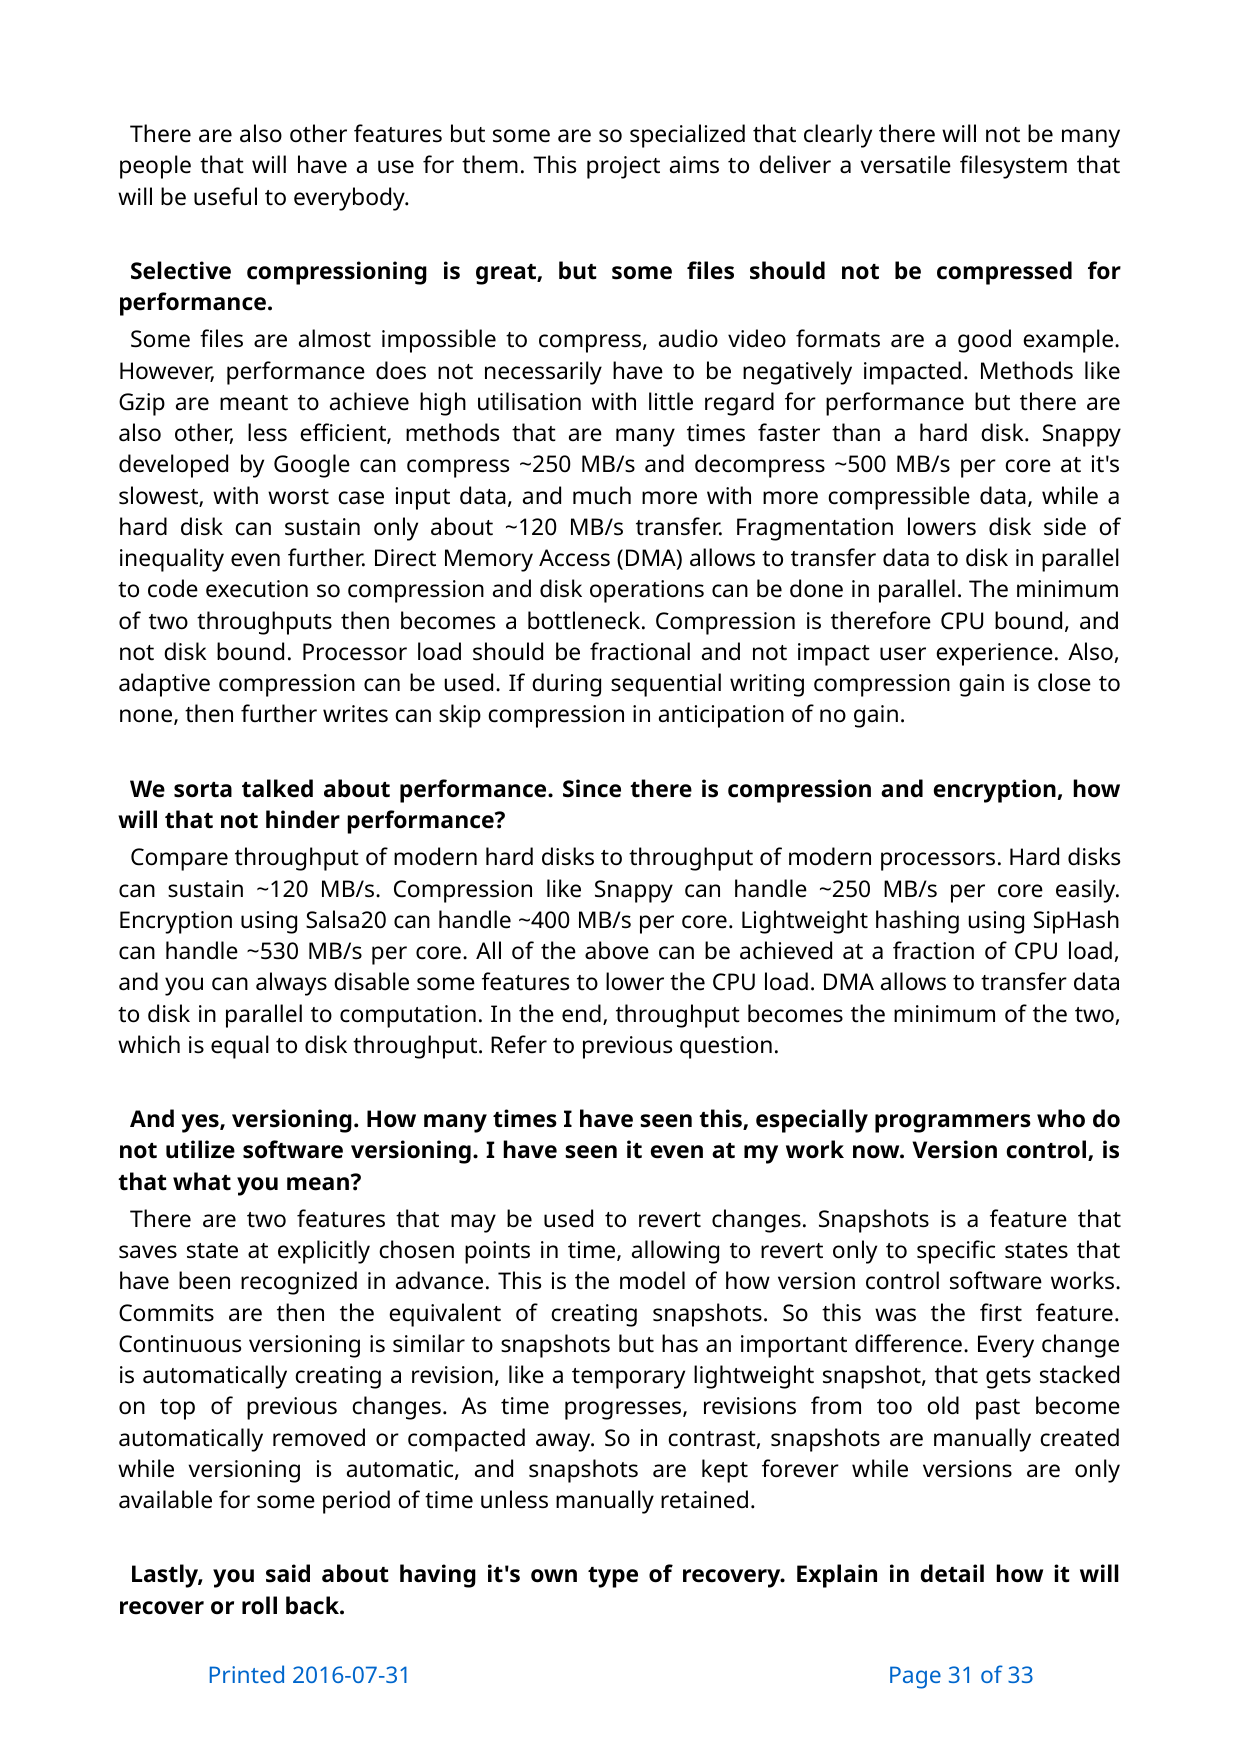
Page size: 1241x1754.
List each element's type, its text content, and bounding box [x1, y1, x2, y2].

text We sorta talked about performance. Since there is compression and encryption, how will that not hinder performance? [118, 773, 1122, 835]
text Compare throughput of modern hard disks to throughput of modern processors. Hard disks can sustain ~120 MB/s. Compression like Snappy can handle ~250 MB/s per core easily. Encryption using Salsa20 can handle ~400 MB/s per core. Lightweight hashing using SipHash can handle ~530 MB/s per core. All of the above can be achieved at a fraction of CPU load, and you can always disable some features to lower the CPU load. DMA allows to transfer data to disk in parallel to computation. In the end, throughput becomes the minimum of the two, which is equal to disk throughput. Refer to previous question. [118, 841, 1122, 1060]
text Selective compressioning is great, but some files should not be compressed for performance. [118, 255, 1122, 317]
text Some files are almost impossible to compress, audio video formats are a good example. However, performance does not necessarily have to be negatively impacted. Methods like Gzip are meant to achieve high utilisation with little regard for performance but there are also other, less efficient, methods that are many times faster than a hard disk. Snappy developed by Google can compress ~250 MB/s and decompress ~500 MB/s per core at it's slowest, with worst case input data, and much more with more compressible data, while a hard disk can sustain only about ~120 MB/s transfer. Fragmentation lowers disk side of inequality even further. Direct Memory Access (DMA) allows to transfer data to disk in parallel to code execution so compression and disk operations can be done in parallel. The minimum of two throughputs then becomes a bottleneck. Compression is therefore CPU bound, and not disk bound. Processor load should be fractional and not impact user experience. Also, adaptive compression can be used. If during sequential writing compression gain is close to none, then further writes can skip compression in anticipation of no gain. [118, 323, 1122, 730]
text Lastly, you said about having it's own type of recovery. Explain in detail how it will recover or roll back. [118, 1558, 1122, 1621]
text There are also other features but some are so specialized that clearly there will not be many people that will have a use for them. This project aims to deliver a versatile filesystem that will be useful to everybody. [118, 118, 1122, 212]
text And yes, versioning. How many times I have seen this, especially programmers who do not utilize software versioning. I have seen it even at my work now. Version control, is that what you mean? [118, 1103, 1122, 1197]
text There are two features that may be used to revert changes. Snapshots is a feature that saves state at explicitly chosen points in time, allowing to revert only to specific states that have been recognized in advance. This is the model of how version control software works. Commits are then the equivalent of creating snapshots. So this was the first feature. Continuous versioning is similar to snapshots but has an important difference. Every change is automatically creating a revision, like a temporary lightweight snapshot, that gets stacked on top of previous changes. As time progresses, revisions from too old past become automatically removed or compacted away. So in contrast, snapshots are manually created while versioning is automatic, and snapshots are kept forever while versions are only available for some period of time unless manually retained. [118, 1203, 1122, 1515]
